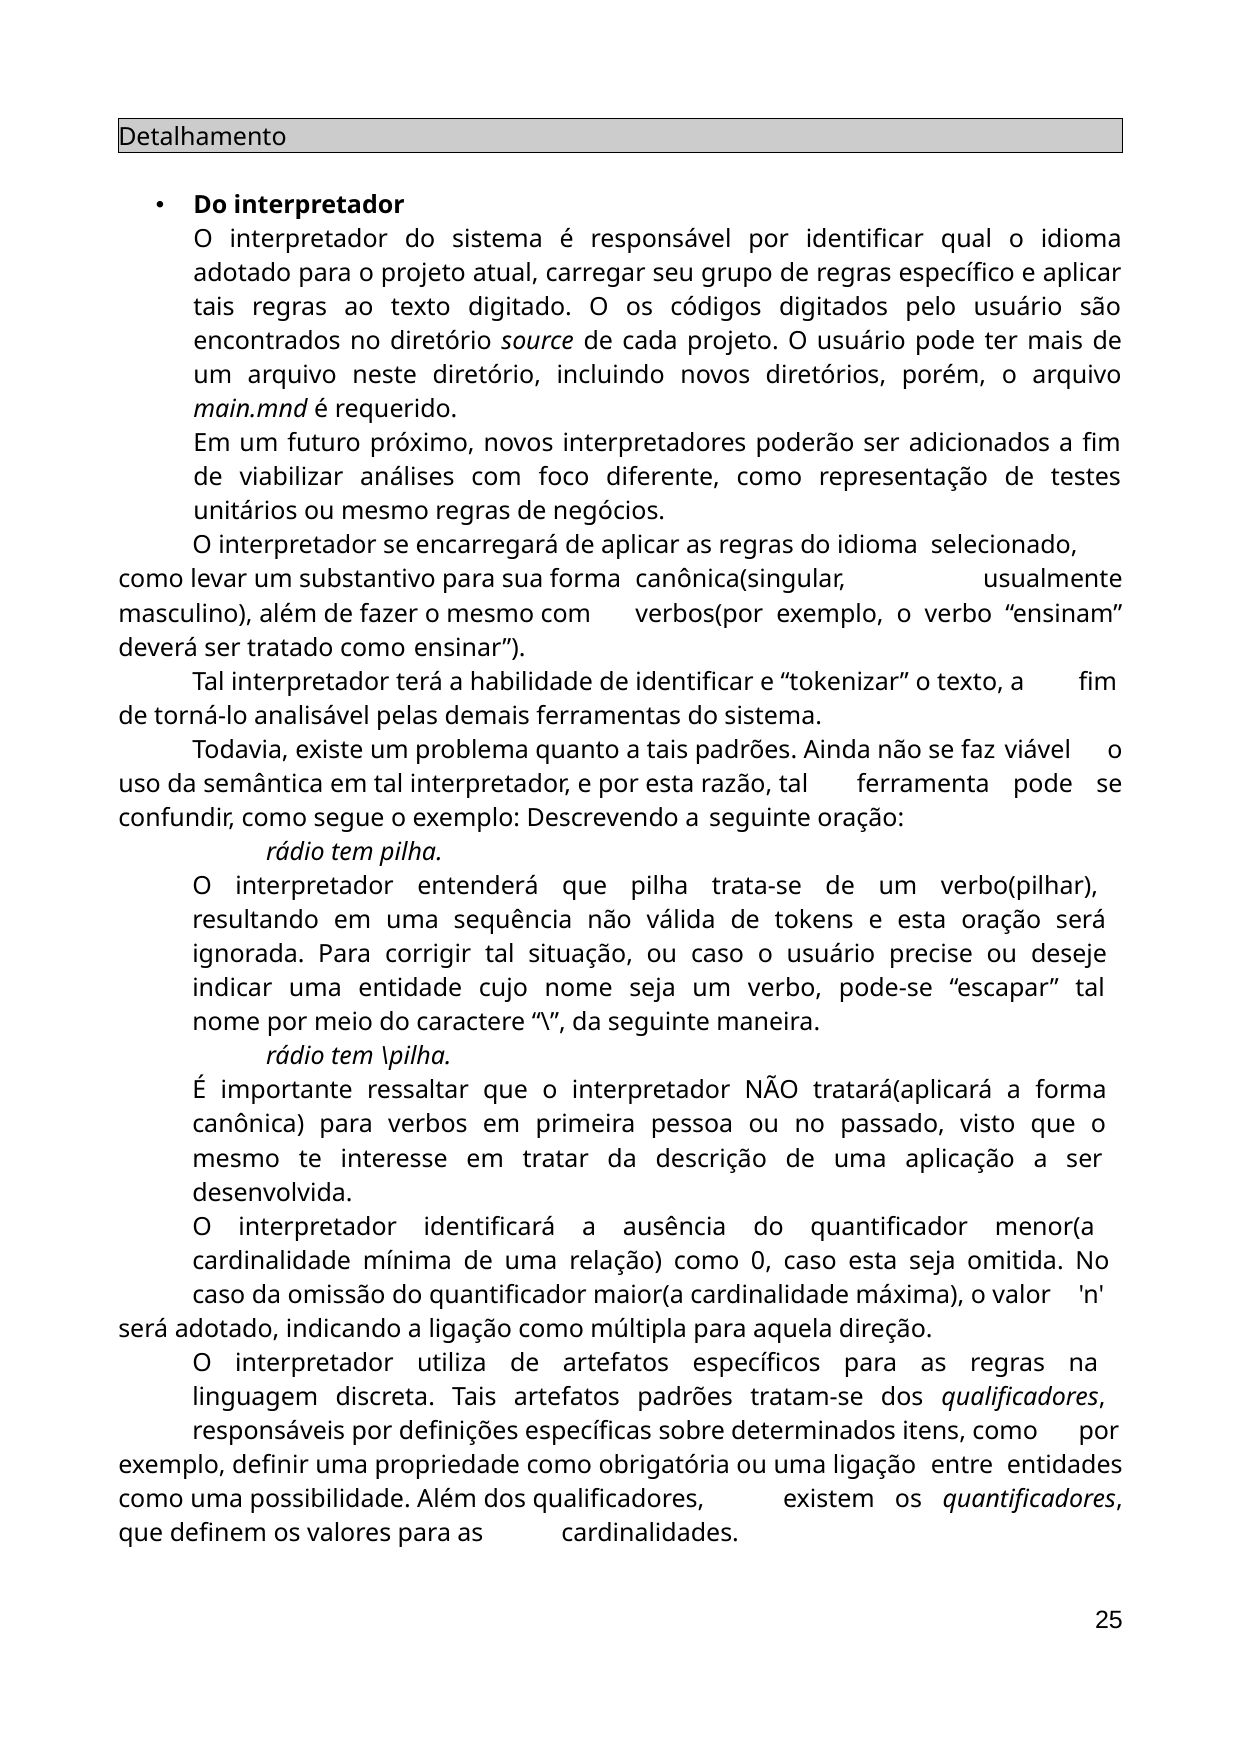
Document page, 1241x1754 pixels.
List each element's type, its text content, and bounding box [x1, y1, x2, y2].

text Todavia, existe um problema quanto a tais padrões. Ainda não se faz viável o uso da semântica em tal interpretador, e por esta razão, tal ferramenta pode se confundir, como segue o exemplo: Descrevendo a seguinte oração: [118, 731, 1122, 834]
text rádio tem pilha. [118, 834, 1122, 868]
text É importante ressaltar que o interpretador NÃO tratará(aplicará a forma canônica) para verbos em primeira pessoa ou no passado, visto que o mesmo te interesse em tratar da descrição de uma aplicação a ser desenvolvida. [118, 1072, 1122, 1208]
list Em um futuro próximo, novos interpretadores poderão ser adicionados a fim de viabilizar análises com foco diferente, como representação de testes unitários ou mesmo regras de negócios. [156, 425, 1122, 527]
text O interpretador entenderá que pilha trata-se de um verbo(pilhar), resultando em uma sequência não válida de tokens e esta oração será ignorada. Para corrigir tal situação, ou caso o usuário precise ou deseje indicar uma entidade cujo nome seja um verbo, pode-se “escapar” tal nome por meio do caractere “\”, da seguinte maneira. [118, 868, 1122, 1038]
text O interpretador identificará a ausência do quantificador menor(a cardinalidade mínima de uma relação) como 0, caso esta seja omitida. No caso da omissão do quantificador maior(a cardinalidade máxima), o valor 'n' será adotado, indicando a ligação como múltipla para aquela direção. [118, 1208, 1122, 1344]
list Do interpretador [156, 186, 1122, 221]
text Tal interpretador terá a habilidade de identificar e “tokenizar” o texto, a fim de torná-lo analisável pelas demais ferramentas do sistema. [118, 663, 1122, 731]
text O interpretador se encarregará de aplicar as regras do idioma selecionado, como levar um substantivo para sua forma canônica(singular, usualmente masculino), além de fazer o mesmo com verbos(por exemplo, o verbo “ensinam” deverá ser tratado como ensinar”). [118, 527, 1122, 663]
text rádio tem \pilha. [118, 1038, 1122, 1072]
list O interpretador do sistema é responsável por identificar qual o idioma adotado para o projeto atual, carregar seu grupo de regras específico e aplicar tais regras ao texto digitado. O os códigos digitados pelo usuário são encontrados no diretório source de cada projeto. O usuário pode ter mais de um arquivo neste diretório, incluindo novos diretórios, porém, o arquivo main.mnd é requerido. [156, 221, 1122, 425]
text O interpretador utiliza de artefatos específicos para as regras na linguagem discreta. Tais artefatos padrões tratam-se dos qualificadores, responsáveis por definições específicas sobre determinados itens, como por exemplo, definir uma propriedade como obrigatória ou uma ligação entre entidades como uma possibilidade. Além dos qualificadores, existem os quantificadores, que definem os valores para as cardinalidades. [118, 1344, 1122, 1549]
